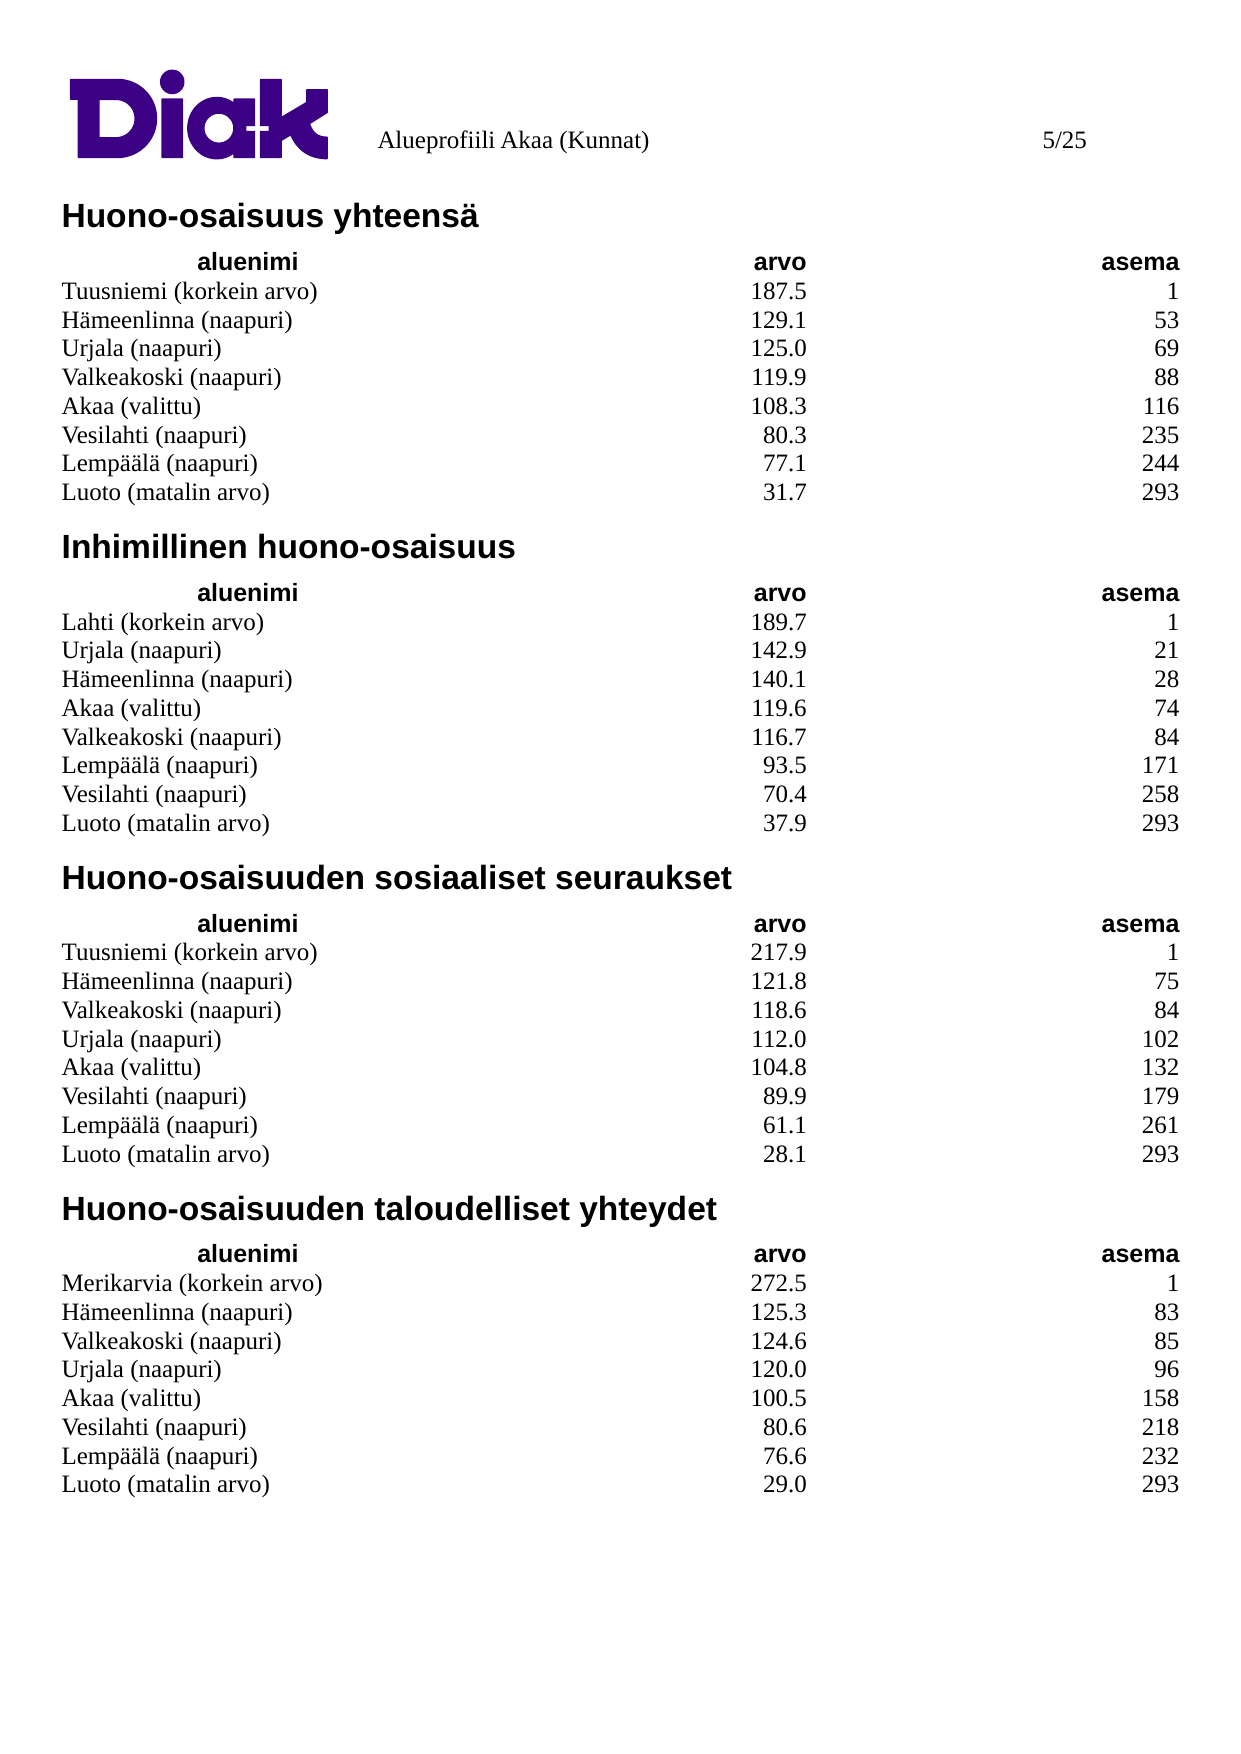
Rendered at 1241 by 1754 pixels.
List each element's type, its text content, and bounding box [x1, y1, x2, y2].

table_cell 116.7 [434, 722, 806, 751]
table_cell 189.7 [434, 607, 806, 636]
table_cell Urjala (naapuri) [61, 334, 434, 362]
table_cell 142.9 [434, 636, 806, 664]
table_header asema [806, 578, 1179, 607]
table_cell 31.7 [434, 477, 806, 506]
table_cell 1 [806, 1268, 1179, 1297]
table_cell 37.9 [434, 808, 806, 837]
table_cell Tuusniemi (korkein arvo) [61, 276, 434, 305]
table_cell Hämeenlinna (naapuri) [61, 664, 434, 693]
table_cell Urjala (naapuri) [61, 1024, 434, 1052]
table_header aluenimi [61, 247, 434, 276]
table_header arvo [434, 578, 806, 607]
table_header arvo [434, 909, 806, 937]
table_cell Akaa (valittu) [61, 1053, 434, 1081]
table_cell Luoto (matalin arvo) [61, 477, 434, 506]
table_cell 112.0 [434, 1024, 806, 1052]
table_cell 132 [806, 1053, 1179, 1081]
table_header arvo [434, 1240, 806, 1268]
table_cell 171 [806, 751, 1179, 779]
subtitle Huono-osaisuus yhteensä [61, 196, 1179, 235]
table_cell 80.6 [434, 1412, 806, 1441]
table_cell Luoto (matalin arvo) [61, 1139, 434, 1167]
subtitle Huono-osaisuuden sosiaaliset seuraukset [61, 858, 1179, 896]
table_header aluenimi [61, 1240, 434, 1268]
table_cell 125.0 [434, 334, 806, 362]
table_cell 293 [806, 1139, 1179, 1167]
table_cell 272.5 [434, 1268, 806, 1297]
table_cell 76.6 [434, 1441, 806, 1469]
table_cell 232 [806, 1441, 1179, 1469]
table_header asema [806, 909, 1179, 937]
table_cell 235 [806, 420, 1179, 448]
table_cell 108.3 [434, 391, 806, 420]
table_cell 119.6 [434, 693, 806, 722]
table_cell 61.1 [434, 1110, 806, 1139]
table_cell 89.9 [434, 1081, 806, 1110]
table_header aluenimi [61, 578, 434, 607]
table_cell 121.8 [434, 966, 806, 995]
subtitle Inhimillinen huono-osaisuus [61, 527, 1179, 566]
table_cell Vesilahti (naapuri) [61, 1412, 434, 1441]
table_cell 124.6 [434, 1326, 806, 1354]
table_cell 120.0 [434, 1355, 806, 1383]
table_cell 69 [806, 334, 1179, 362]
table_cell Lempäälä (naapuri) [61, 751, 434, 779]
table_cell Hämeenlinna (naapuri) [61, 966, 434, 995]
table_cell 293 [806, 477, 1179, 506]
table_header asema [806, 247, 1179, 276]
table_cell Valkeakoski (naapuri) [61, 362, 434, 391]
table_cell 125.3 [434, 1297, 806, 1326]
table_cell 21 [806, 636, 1179, 664]
table_cell 74 [806, 693, 1179, 722]
table_cell Vesilahti (naapuri) [61, 1081, 434, 1110]
table_cell 80.3 [434, 420, 806, 448]
table_cell Luoto (matalin arvo) [61, 1470, 434, 1498]
table_cell 116 [806, 391, 1179, 420]
table_cell Lahti (korkein arvo) [61, 607, 434, 636]
table_cell 179 [806, 1081, 1179, 1110]
table_cell Akaa (valittu) [61, 391, 434, 420]
table_cell 293 [806, 808, 1179, 837]
table_cell 1 [806, 938, 1179, 966]
table_cell 293 [806, 1470, 1179, 1498]
table_cell Lempäälä (naapuri) [61, 1441, 434, 1469]
table_cell Lempäälä (naapuri) [61, 1110, 434, 1139]
table_cell Hämeenlinna (naapuri) [61, 1297, 434, 1326]
table_cell 140.1 [434, 664, 806, 693]
table_cell Lempäälä (naapuri) [61, 449, 434, 477]
table_cell Akaa (valittu) [61, 693, 434, 722]
table_cell Akaa (valittu) [61, 1383, 434, 1412]
table_header asema [806, 1240, 1179, 1268]
table_cell 129.1 [434, 305, 806, 333]
table_cell 75 [806, 966, 1179, 995]
subtitle Huono-osaisuuden taloudelliset yhteydet [61, 1188, 1179, 1227]
table_cell Vesilahti (naapuri) [61, 779, 434, 808]
table_cell Tuusniemi (korkein arvo) [61, 938, 434, 966]
table_cell 118.6 [434, 995, 806, 1024]
table_cell 53 [806, 305, 1179, 333]
table_cell 83 [806, 1297, 1179, 1326]
table_cell 217.9 [434, 938, 806, 966]
table_cell Urjala (naapuri) [61, 636, 434, 664]
table_cell Vesilahti (naapuri) [61, 420, 434, 448]
table_cell Hämeenlinna (naapuri) [61, 305, 434, 333]
table_cell 187.5 [434, 276, 806, 305]
table_cell 102 [806, 1024, 1179, 1052]
table_cell 88 [806, 362, 1179, 391]
table_cell 1 [806, 607, 1179, 636]
table_header arvo [434, 247, 806, 276]
table_header aluenimi [61, 909, 434, 937]
table_cell 1 [806, 276, 1179, 305]
table_cell 218 [806, 1412, 1179, 1441]
table_cell 100.5 [434, 1383, 806, 1412]
table_cell Merikarvia (korkein arvo) [61, 1268, 434, 1297]
table_cell 244 [806, 449, 1179, 477]
table_cell 261 [806, 1110, 1179, 1139]
table_cell 104.8 [434, 1053, 806, 1081]
table_cell Valkeakoski (naapuri) [61, 995, 434, 1024]
table_cell 85 [806, 1326, 1179, 1354]
table_cell 96 [806, 1355, 1179, 1383]
table_cell 158 [806, 1383, 1179, 1412]
table_cell 70.4 [434, 779, 806, 808]
table_cell 28 [806, 664, 1179, 693]
table_cell Urjala (naapuri) [61, 1355, 434, 1383]
table_cell 77.1 [434, 449, 806, 477]
table_cell 119.9 [434, 362, 806, 391]
table_cell 29.0 [434, 1470, 806, 1498]
table_cell Valkeakoski (naapuri) [61, 1326, 434, 1354]
table_cell Luoto (matalin arvo) [61, 808, 434, 837]
table_cell 28.1 [434, 1139, 806, 1167]
table_cell Valkeakoski (naapuri) [61, 722, 434, 751]
table_cell 258 [806, 779, 1179, 808]
table_cell 84 [806, 722, 1179, 751]
table_cell 84 [806, 995, 1179, 1024]
table_cell 93.5 [434, 751, 806, 779]
